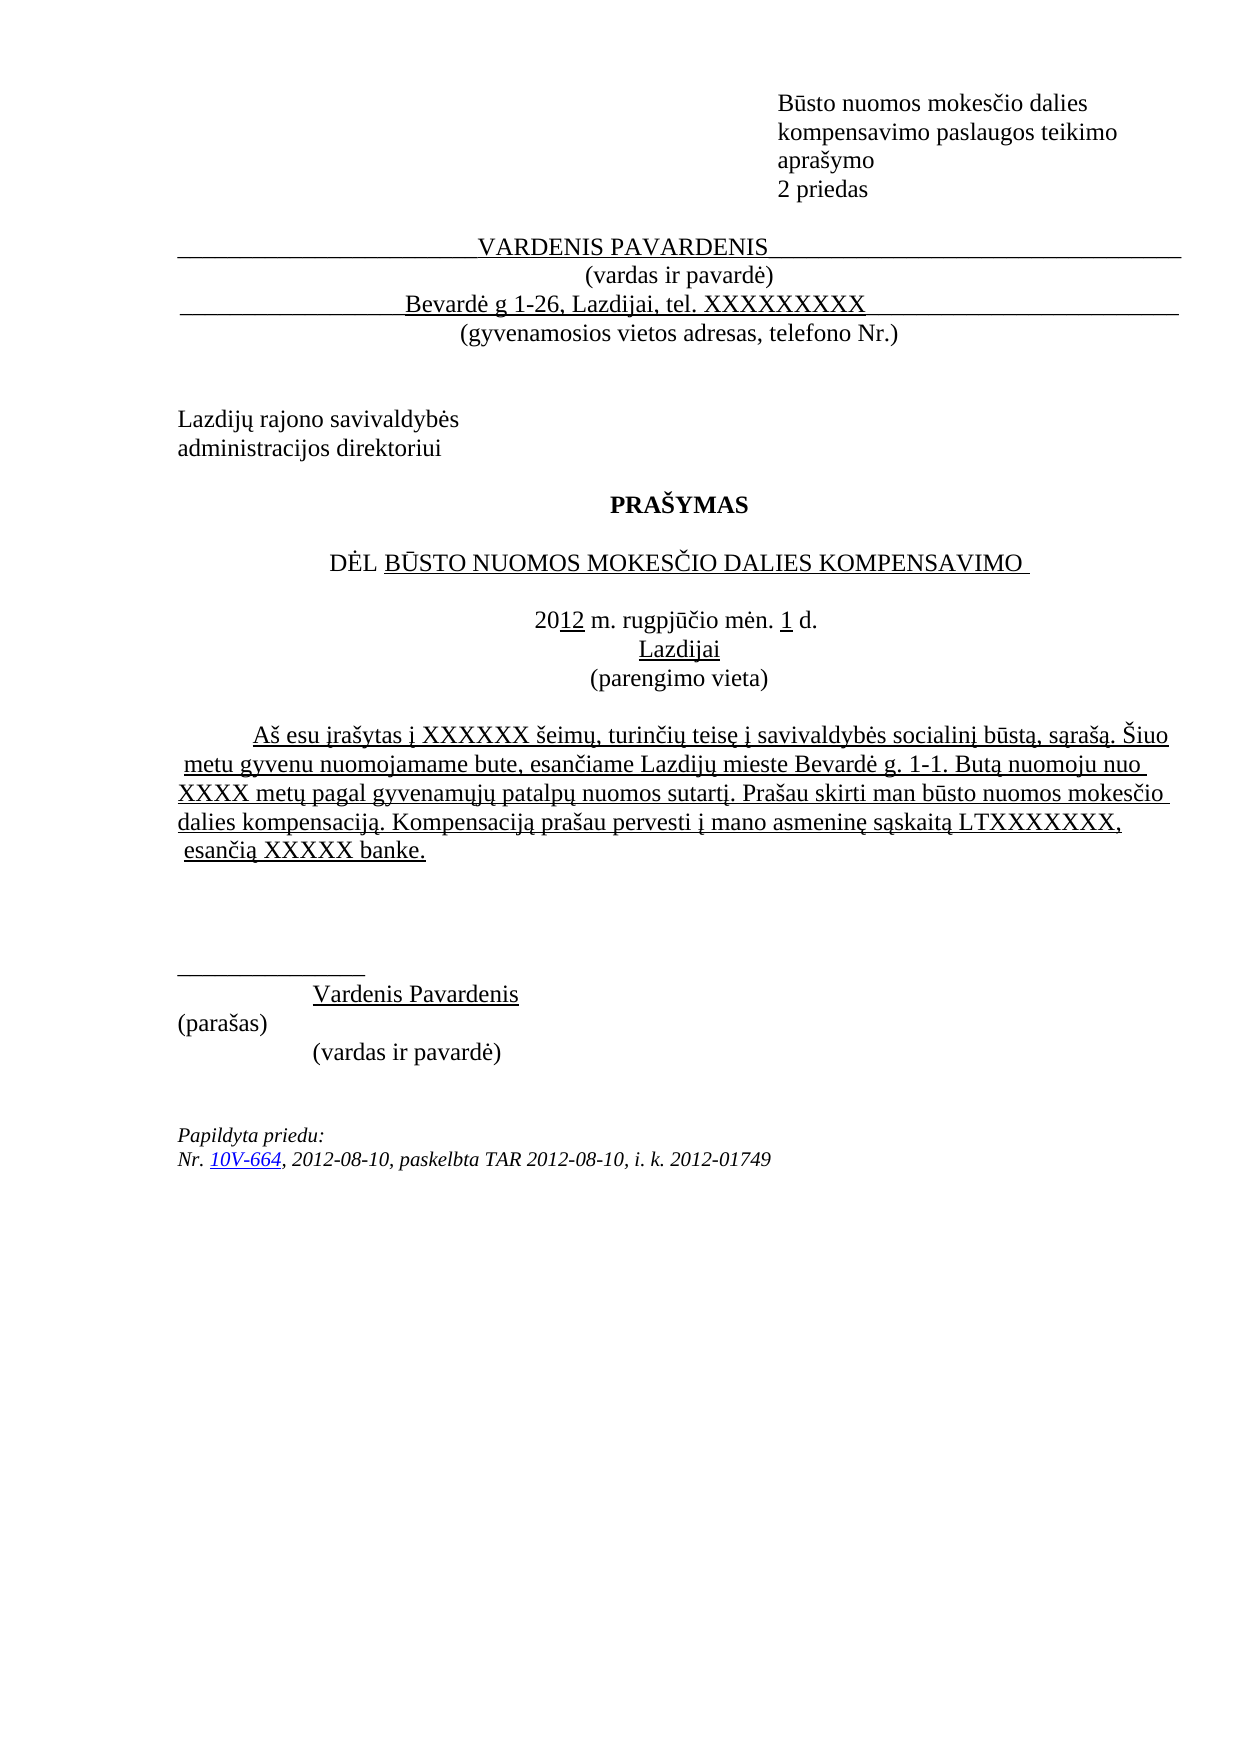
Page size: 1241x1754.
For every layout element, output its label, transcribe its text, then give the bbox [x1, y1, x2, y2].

text ________________________VARDENIS PAVARDENIS_________________________________ [177, 232, 1181, 257]
text esančią XXXXX banke. [177, 835, 1181, 864]
text Nr. 10V-664, 2012-08-10, paskelbta TAR 2012-08-10, i. k. 2012-01749 [177, 1147, 1181, 1171]
text aprašymo [777, 145, 1181, 174]
text administracijos direktoriui [177, 433, 1181, 462]
text (parašas) (vardas ir pavardė) [177, 1008, 1181, 1065]
text XXXX metų pagal gyvenamųjų patalpų nuomos sutartį. Prašau skirti man būsto nuomos mokesčio [177, 778, 1181, 807]
text Lazdijų rajono savivaldybės [177, 404, 1181, 433]
text (vardas ir pavardė) [177, 260, 1181, 289]
text _______________ Vardenis Pavardenis [177, 950, 1181, 1008]
text __________________Bevardė g 1-26, Lazdijai, tel. XXXXXXXXX_________________________ [177, 289, 1181, 318]
text kompensavimo paslaugos teikimo [777, 117, 1181, 145]
text PRAŠYMAS [177, 490, 1181, 519]
text (parengimo vieta) [177, 663, 1181, 692]
text 2 priedas [777, 174, 1181, 203]
text Būsto nuomos mokesčio dalies [777, 88, 1181, 117]
text dalies kompensaciją. Kompensaciją prašau pervesti į mano asmeninę sąskaitą LTXXXXXXX, [177, 807, 1181, 835]
text (gyvenamosios vietos adresas, telefono Nr.) [177, 318, 1181, 347]
text Aš esu įrašytas į XXXXXX šeimų, turinčių teisę į savivaldybės socialinį būstą, sąrašą. Šiuo [177, 720, 1181, 749]
text metu gyvenu nuomojamame bute, esančiame Lazdijų mieste Bevardė g. 1-1. Butą nuomoju nuo [177, 749, 1181, 778]
text 2012 m. rugpjūčio mėn. 1 d. [177, 605, 1181, 634]
text DĖL BŪSTO NUOMOS MOKESČIO DALIES KOMPENSAVIMO [177, 548, 1181, 577]
text Papildyta priedu: [177, 1123, 1181, 1147]
text Lazdijai [177, 634, 1181, 663]
